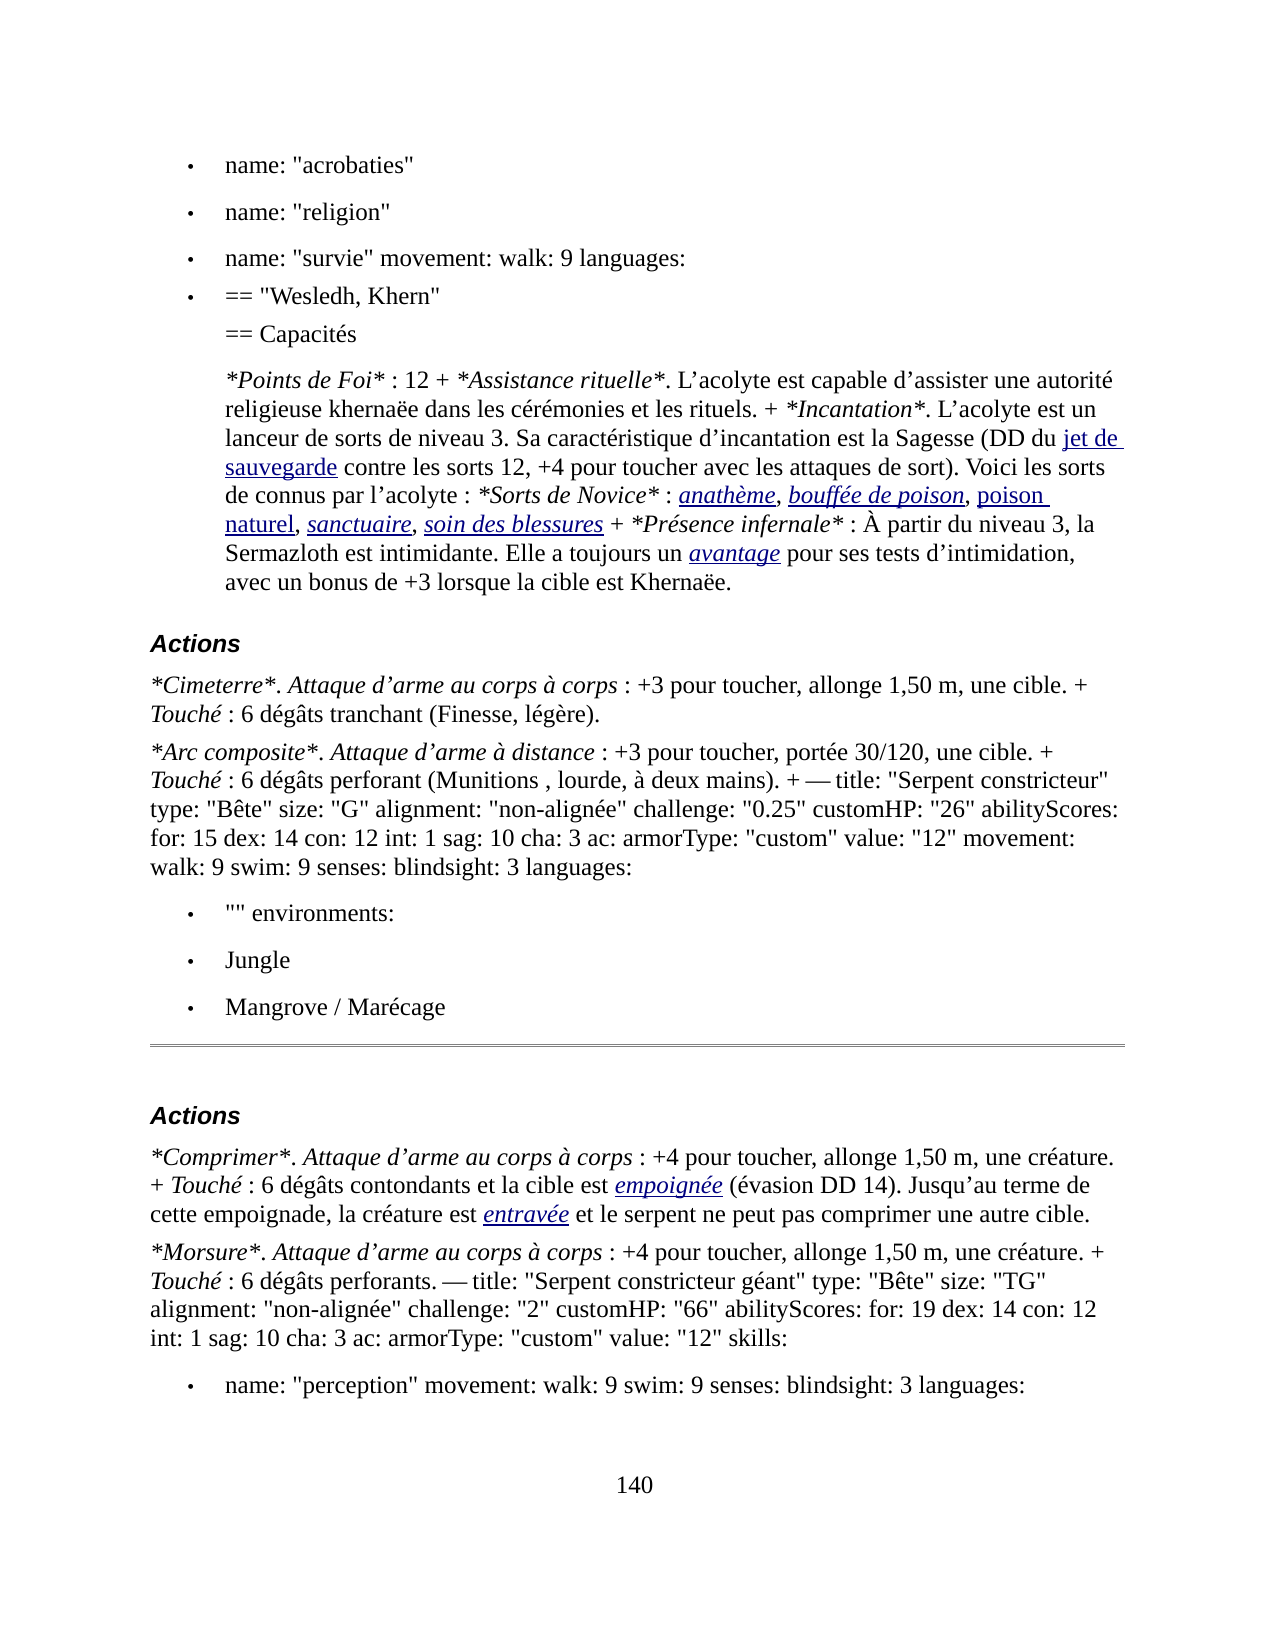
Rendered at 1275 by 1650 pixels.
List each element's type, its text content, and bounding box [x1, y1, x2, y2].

text *Comprimer*. Attaque d’arme au corps à corps : +4 pour toucher, allonge 1,50 m, une créature. + Touché : 6 dégâts contondants et la cible est empoignée (évasion DD 14). Jusqu’au terme de cette empoignade, la créature est entravée et le serpent ne peut pas comprimer une autre cible. [150, 1142, 1125, 1228]
list == Capacités [187, 319, 1125, 347]
subtitle Actions [150, 1101, 1125, 1129]
list *Points de Foi* : 12 + *Assistance rituelle*. L’acolyte est capable d’assister une autorité religieuse khernaëe dans les cérémonies et les rituels. + *Incantation*. L’acolyte est un lanceur de sorts de niveau 3. Sa caractéristique d’incantation est la Sagesse (DD du jet de sauvegarde contre les sorts 12, +4 pour toucher avec les attaques de sort). Voici les sorts de connus par l’acolyte : *Sorts de Novice* : anathème, bouffée de poison, poison naturel, sanctuaire, soin des blessures + *Présence infernale* : À partir du niveau 3, la Sermazloth est intimidante. Elle a toujours un avantage pour ses tests d’intimidation, avec un bonus de +3 lorsque la cible est Khernaëe. [187, 365, 1125, 595]
list name: "perception" movement: walk: 9 swim: 9 senses: blindsight: 3 languages: [187, 1370, 1125, 1399]
list name: "acrobaties" [187, 150, 1125, 179]
text *Arc composite*. Attaque d’arme à distance : +3 pour toucher, portée 30/120, une cible. + Touché : 6 dégâts perforant (Munitions , lourde, à deux mains). + — title: "Serpent constricteur" type: "Bête" size: "G" alignment: "non-alignée" challenge: "0.25" customHP: "26" abilityScores: for: 15 dex: 14 con: 12 int: 1 sag: 10 cha: 3 ac: armorType: "custom" value: "12" movement: walk: 9 swim: 9 senses: blindsight: 3 languages: [150, 737, 1125, 881]
list "" environments: [187, 898, 1125, 927]
list Mangrove / Marécage [187, 992, 1125, 1021]
text *Cimeterre*. Attaque d’arme au corps à corps : +3 pour toucher, allonge 1,50 m, une cible. + Touché : 6 dégâts tranchant (Finesse, légère). [150, 670, 1125, 728]
text *Morsure*. Attaque d’arme au corps à corps : +4 pour toucher, allonge 1,50 m, une créature. + Touché : 6 dégâts perforants. — title: "Serpent constricteur géant" type: "Bête" size: "TG" alignment: "non-alignée" challenge: "2" customHP: "66" abilityScores: for: 19 dex: 14 con: 12 int: 1 sag: 10 cha: 3 ac: armorType: "custom" value: "12" skills: [150, 1237, 1125, 1352]
list Jungle [187, 945, 1125, 974]
subtitle Actions [150, 629, 1125, 658]
list name: "religion" [187, 197, 1125, 225]
list name: "survie" movement: walk: 9 languages: [187, 243, 1125, 272]
list == "Wesledh, Khern" [187, 281, 1125, 310]
